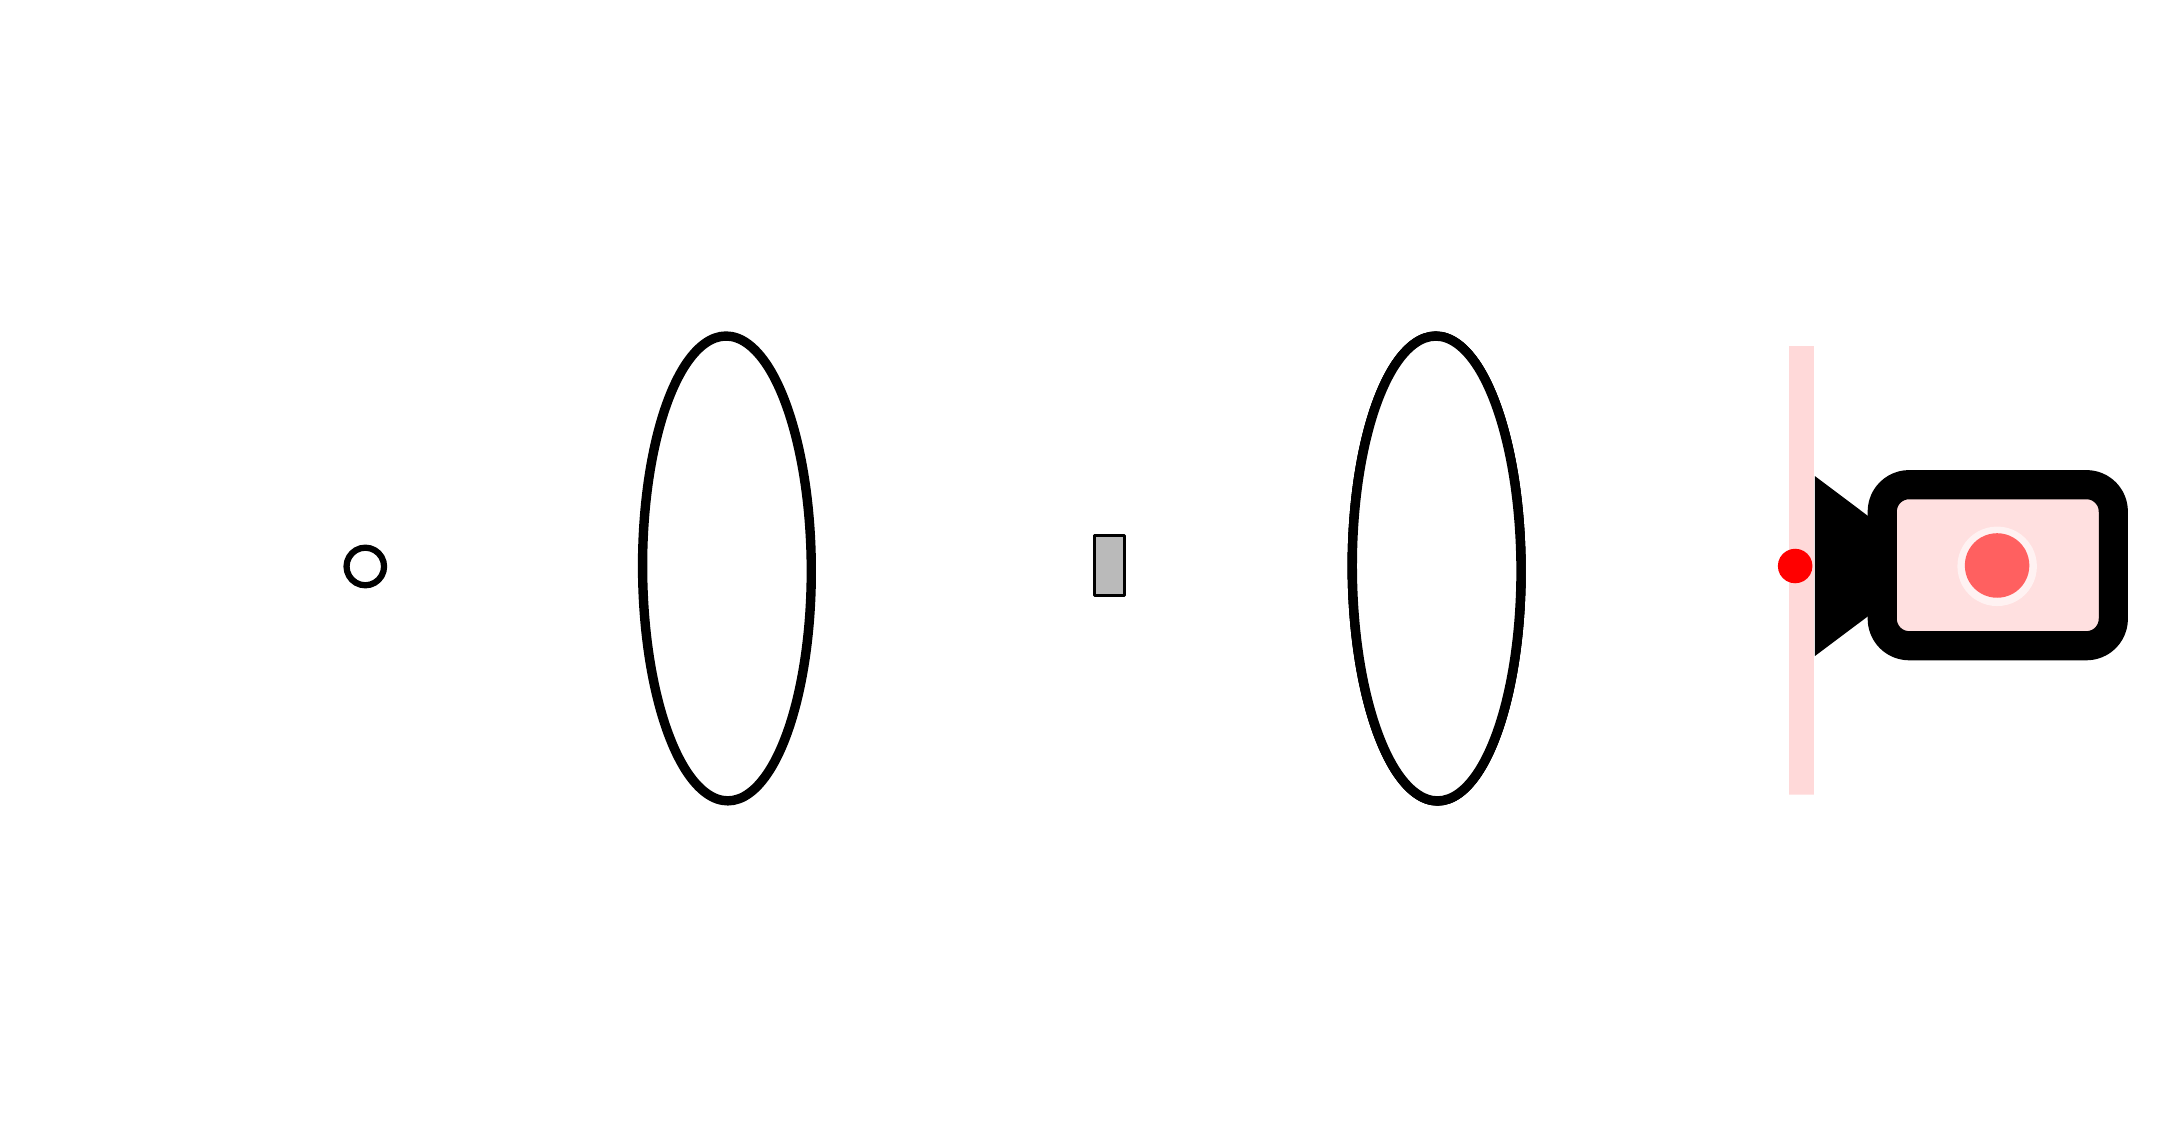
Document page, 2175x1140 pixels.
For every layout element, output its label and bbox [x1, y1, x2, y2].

text_box [642, 336, 812, 801]
text_box [1882, 484, 2114, 646]
text_box [1352, 336, 1522, 801]
text_box [1094, 535, 1125, 596]
text_box [1814, 476, 1875, 657]
text_box [1777, 550, 1789, 582]
